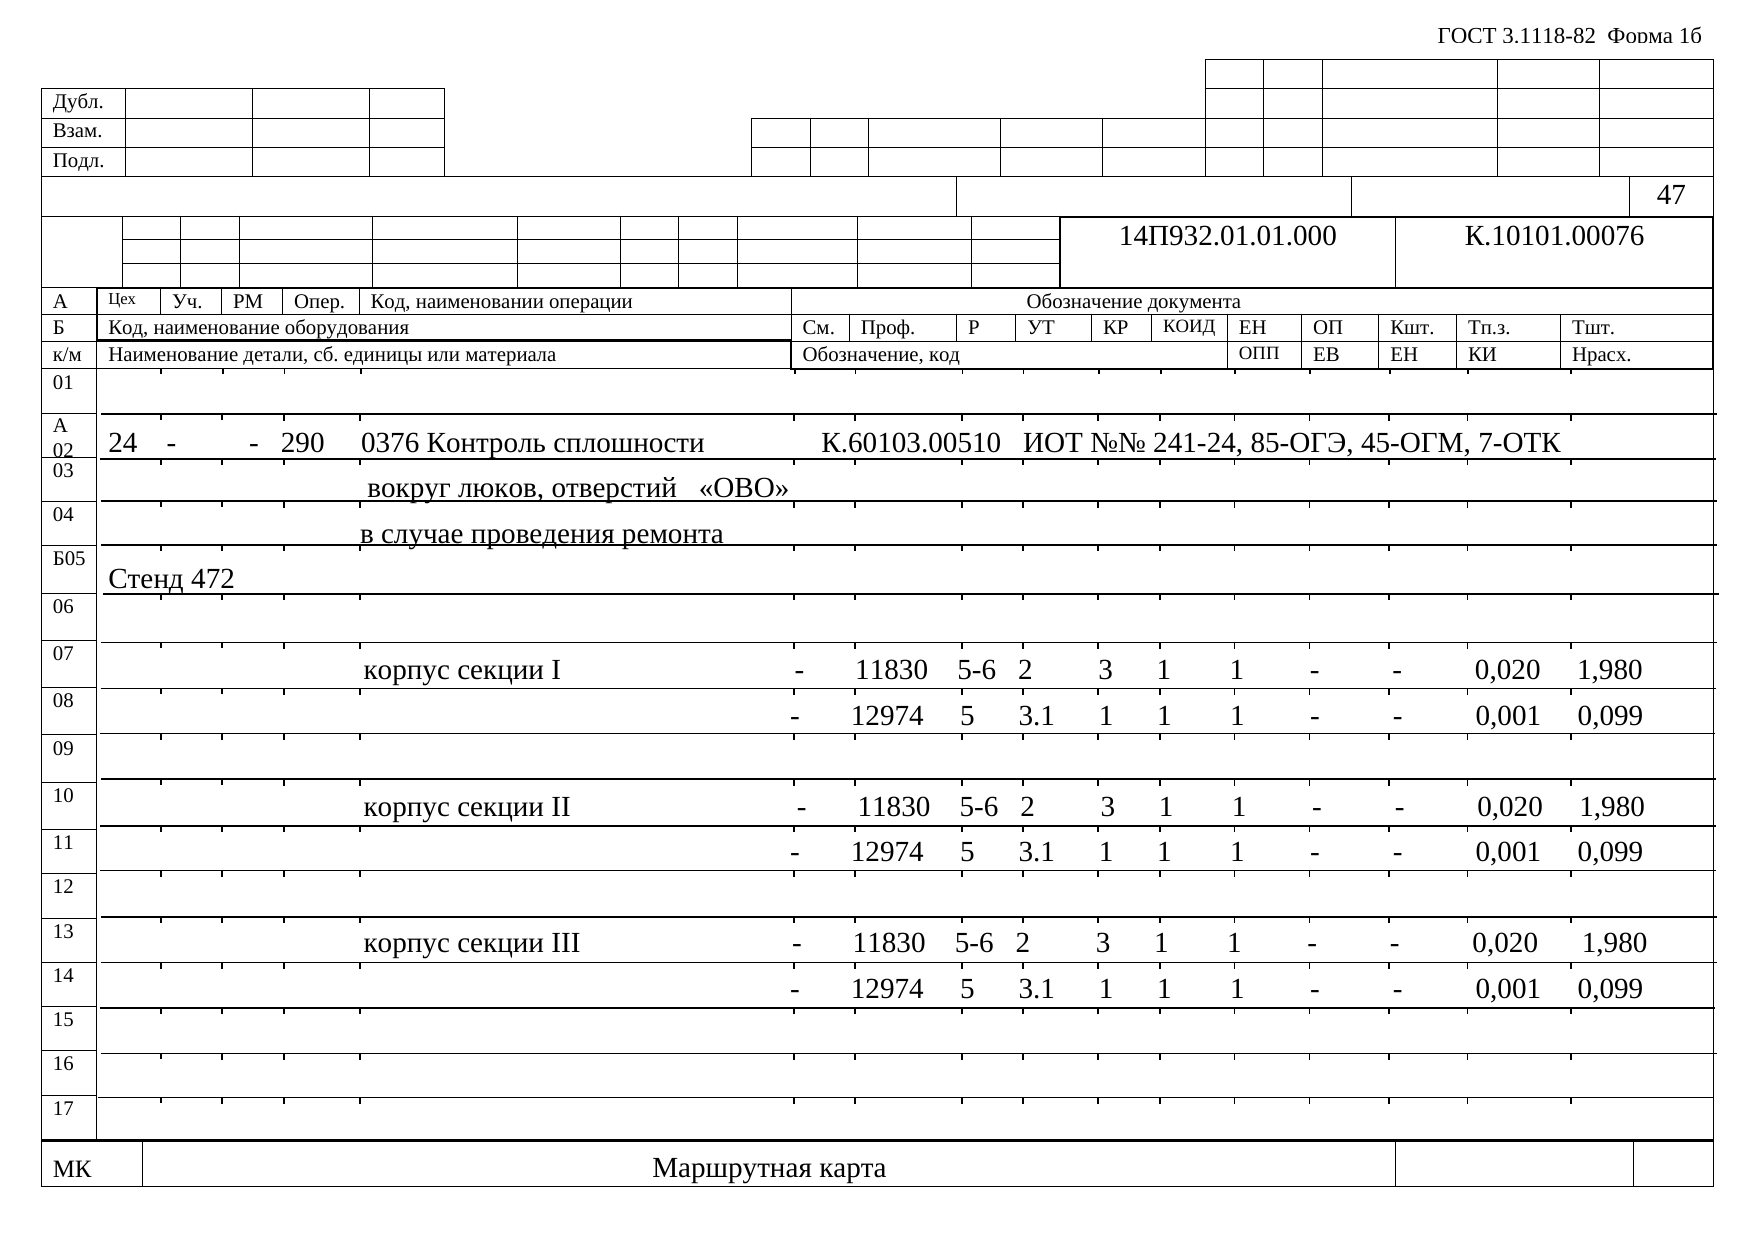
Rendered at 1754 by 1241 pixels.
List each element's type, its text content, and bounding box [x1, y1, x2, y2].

table_header [1206, 60, 1263, 88]
table_cell [240, 217, 372, 239]
table_cell [1103, 148, 1205, 176]
table_cell [858, 240, 971, 263]
table_cell Тп.з. [1457, 315, 1560, 341]
table_cell [858, 217, 971, 239]
table_cell Кшт. [1379, 315, 1456, 341]
table_cell [123, 264, 180, 287]
table_cell [738, 264, 857, 287]
table_cell [679, 217, 737, 239]
table_cell [858, 264, 971, 287]
table_cell [972, 217, 1059, 239]
table_cell [370, 119, 444, 147]
table_cell Обозначение, код [792, 342, 1227, 368]
table_cell 06 [42, 594, 96, 640]
table_cell [621, 264, 678, 287]
table_cell Дубл. [42, 89, 125, 117]
table_cell А 02 [42, 414, 96, 457]
table_cell [370, 89, 444, 117]
table_cell Б05 [42, 546, 96, 592]
table_cell 08 [42, 688, 96, 734]
table_header [1498, 60, 1599, 88]
table_cell [1323, 89, 1497, 117]
table_cell [752, 119, 810, 147]
table_cell УТ [1016, 315, 1091, 341]
table_cell [253, 148, 369, 176]
table_cell [811, 148, 868, 176]
table_cell КОИД [1152, 315, 1227, 341]
table_cell ОПП [1228, 342, 1301, 368]
table_cell [126, 89, 252, 117]
table_cell 01 [42, 369, 96, 412]
table_cell [373, 240, 517, 263]
table_cell [1264, 119, 1322, 147]
table_cell [1600, 119, 1713, 147]
table_cell [1206, 89, 1263, 117]
table_cell КИ [1457, 342, 1560, 368]
table_cell 47 [1630, 177, 1713, 216]
table_cell Уч. [161, 289, 221, 314]
table_header [41, 59, 1205, 88]
table_cell [518, 217, 620, 239]
table_cell [972, 240, 1059, 263]
table_cell Опер. [283, 289, 359, 314]
table_cell КР [1092, 315, 1151, 341]
table_cell 04 [42, 502, 96, 545]
table_cell РМ [222, 289, 282, 314]
table_cell [181, 217, 239, 239]
table_cell 09 [42, 735, 96, 782]
table_cell [1498, 89, 1599, 117]
table_cell [253, 89, 369, 117]
table_cell Код, наименовании операции [360, 289, 791, 314]
table_header [1600, 60, 1713, 88]
table_cell [869, 119, 1000, 147]
table_cell [1206, 148, 1263, 176]
table_cell [1103, 119, 1205, 147]
table_cell Нрасх. [1561, 342, 1712, 368]
table_cell [370, 148, 444, 176]
table_cell [1001, 119, 1102, 147]
table_cell [1264, 148, 1322, 176]
table_cell МК [42, 1142, 142, 1186]
table_cell [957, 177, 1351, 216]
table_cell 07 [42, 641, 96, 687]
table_cell [1600, 89, 1713, 117]
table_cell [126, 119, 252, 147]
table_cell Тшт. [1561, 315, 1712, 341]
table_cell [811, 119, 868, 147]
table_cell [752, 148, 810, 176]
table_cell [1323, 148, 1497, 176]
table_cell [1498, 148, 1599, 176]
table_cell 11 [42, 830, 96, 873]
table_cell [181, 240, 239, 263]
table_cell [518, 264, 620, 287]
table_cell Цех [98, 289, 160, 314]
table_cell ЕН [1379, 342, 1456, 368]
table_cell А [42, 288, 96, 314]
table_cell [42, 217, 122, 287]
table_cell Подл. [42, 148, 125, 176]
table_cell [1498, 119, 1599, 147]
table_cell [123, 217, 180, 239]
table_cell [679, 264, 737, 287]
table_cell 10 [42, 783, 96, 829]
table_cell 16 [42, 1051, 96, 1094]
table_cell [1396, 1142, 1633, 1186]
table_cell [1352, 177, 1629, 216]
table_cell 13 [42, 919, 96, 962]
table_cell [1264, 89, 1322, 117]
table_cell [1001, 148, 1102, 176]
table_cell Маршрутная карта [143, 1142, 1395, 1186]
table_cell ЕН [1228, 315, 1301, 341]
table_header [1323, 60, 1497, 88]
table_cell ОП [1302, 315, 1378, 341]
table_cell [253, 119, 369, 147]
table_cell Обозначение документа [792, 289, 1712, 314]
table_cell [240, 240, 372, 263]
table_cell [240, 264, 372, 287]
table_cell ЕВ [1302, 342, 1378, 368]
table_cell [692, 88, 1205, 117]
table_cell [373, 217, 517, 239]
table_cell [738, 217, 857, 239]
table_cell Б [42, 315, 96, 341]
table_cell [621, 217, 678, 239]
table_cell Проф. [850, 315, 956, 341]
table_cell [1600, 148, 1713, 176]
table_cell [126, 148, 252, 176]
table_cell [518, 240, 620, 263]
table_cell [972, 264, 1059, 287]
table_cell [679, 240, 737, 263]
table_cell Взам. [42, 119, 125, 147]
table_cell [1206, 119, 1263, 147]
table_header [1264, 60, 1322, 88]
table_cell [181, 264, 239, 287]
table_cell [621, 240, 678, 263]
table_cell 14П932.01.01.000 [1061, 218, 1395, 287]
table_cell 03 [42, 458, 96, 501]
table_cell См.. [792, 315, 849, 341]
table_cell [445, 118, 751, 176]
table_cell [42, 177, 956, 216]
table_cell к/м [42, 342, 96, 368]
table_cell [738, 240, 857, 263]
table_cell [869, 148, 1000, 176]
table_cell 12 [42, 874, 96, 917]
table_cell 24 - - 290 0376 Контроль сплошности К.60103.00510 ИОТ №№ 241-24, 85-ОГЭ, 45-ОГМ, 7-ОТК вокруг люков, отверстий «ОВО» в случае проведения ремонта Стенд 472 корпус секции I - 11830 5-6 2 3 1 1 - - 0,020 1,980 - 12974 5 3.1 1 1 1 - - 0,001 0,099 корпус секции II - 11830 5-6 2 3 1 1 - - 0,020 1,980 - 12974 5 3.1 1 1 1 - - 0,001 0,099 корпус секции III - 11830 5-6 2 3 1 1 - - 0,020 1,980 - 12974 5 3.1 1 1 1 - - 0,001 0,099 [97, 369, 1713, 1139]
table_cell 17 [42, 1096, 96, 1139]
table_cell Р [957, 315, 1015, 341]
table_cell [1634, 1142, 1713, 1186]
table_cell [373, 264, 517, 287]
table_cell 14 [42, 963, 96, 1006]
table_cell [123, 240, 180, 263]
table_cell [1323, 119, 1497, 147]
table_cell Наименование детали, сб. единицы или материала [97, 342, 790, 368]
table_cell 15 [42, 1007, 96, 1050]
table_cell К.10101.00076 [1396, 218, 1712, 287]
table_cell Код, наименование оборудования [98, 315, 791, 339]
table_cell [445, 88, 692, 117]
